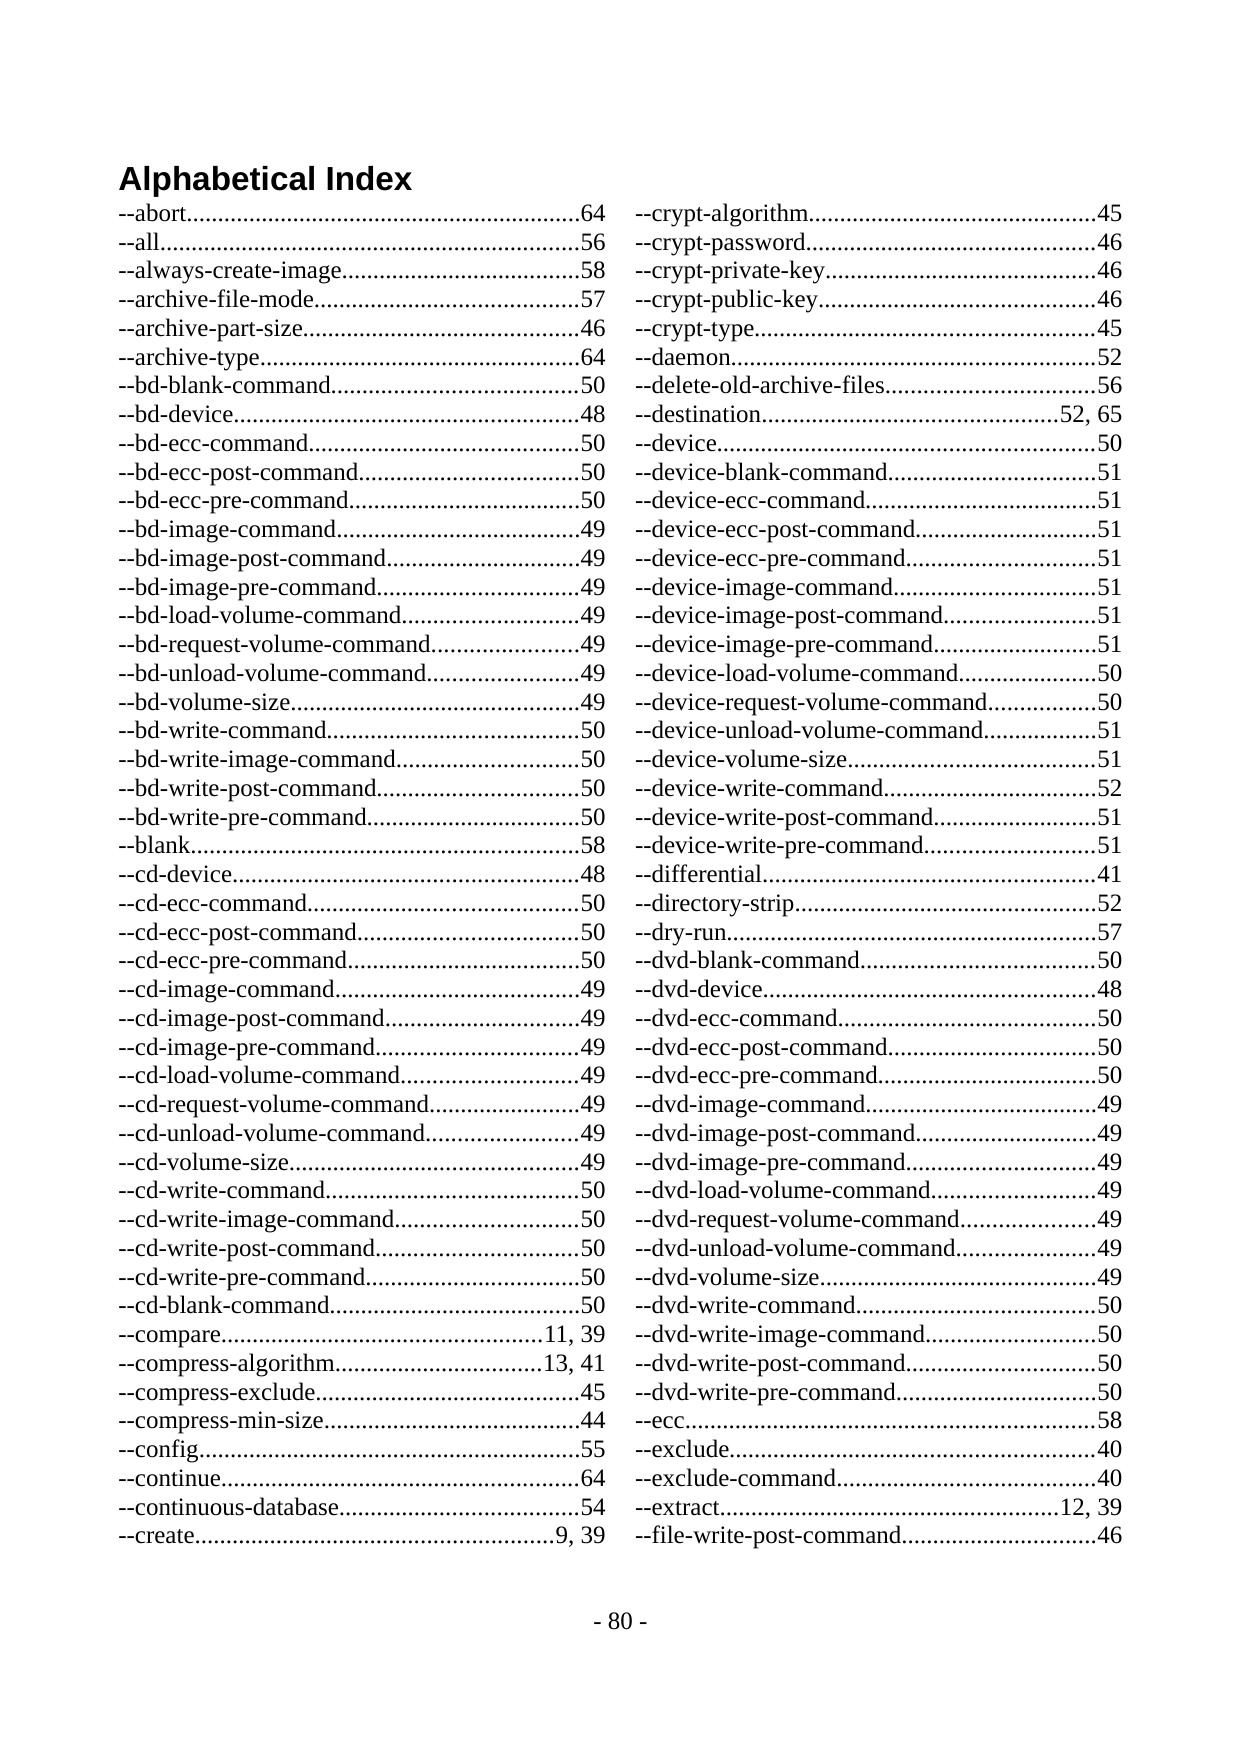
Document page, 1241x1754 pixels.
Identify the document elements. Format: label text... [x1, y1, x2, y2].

text --bd-request-volume-command 49 [118, 629, 605, 658]
text --continuous-database 54 [118, 1492, 605, 1520]
text --cd‑blank-command 50 [118, 1290, 605, 1319]
text --dvd-image-post-command 49 [635, 1118, 1122, 1147]
text --cd-image-command 49 [118, 974, 605, 1003]
text --cd-unload-volume-command 49 [118, 1118, 605, 1147]
text --delete-old-archive-files 56 [635, 370, 1122, 399]
text --cd-write-image-command 50 [118, 1204, 605, 1233]
text --archive-part-size 46 [118, 313, 605, 342]
text --exclude 40 [635, 1434, 1122, 1463]
text --device-write-post-command 51 [635, 802, 1122, 830]
text --bd-unload-volume-command 49 [118, 658, 605, 687]
text --extract 12, 39 [635, 1492, 1122, 1520]
text --archive-file-mode 57 [118, 284, 605, 313]
text --device-ecc-command 51 [635, 485, 1122, 514]
text --device-write-command 52 [635, 773, 1122, 802]
text --dvd-blank-command 50 [635, 945, 1122, 974]
text --device-image-pre-command 51 [635, 629, 1122, 658]
text --cd-image-post-command 49 [118, 1003, 605, 1032]
text --blank 58 [118, 830, 605, 859]
text --dvd-ecc-pre-command 50 [635, 1060, 1122, 1089]
text --dvd-unload-volume-command 49 [635, 1233, 1122, 1262]
text --cd-load-volume-command 49 [118, 1060, 605, 1089]
text --cd-request-volume-command 49 [118, 1089, 605, 1118]
text --abort 64 [118, 198, 605, 227]
text --bd-image-command 49 [118, 514, 605, 543]
text --destination 52, 65 [635, 399, 1122, 428]
text --daemon 52 [635, 342, 1122, 370]
text --continue 64 [118, 1463, 605, 1492]
text --crypt-private-key 46 [635, 255, 1122, 284]
text --bd-ecc-command 50 [118, 428, 605, 457]
text --cd-volume-size 49 [118, 1147, 605, 1175]
text --dvd-write-command 50 [635, 1290, 1122, 1319]
text --dvd-request-volume-command 49 [635, 1204, 1122, 1233]
text --bd-ecc-post-command 50 [118, 457, 605, 485]
text --all 56 [118, 227, 605, 255]
text --bd-blank-command 50 [118, 370, 605, 399]
text --dry-run 57 [635, 917, 1122, 945]
text --device-unload-volume-command 51 [635, 715, 1122, 744]
text --device-write-pre-command 51 [635, 830, 1122, 859]
text --device-ecc-pre-command 51 [635, 543, 1122, 572]
text --bd-write-pre-command 50 [118, 802, 605, 830]
text --cd-ecc-pre-command 50 [118, 945, 605, 974]
text --device-image-post-command 51 [635, 600, 1122, 629]
text --crypt-type 45 [635, 313, 1122, 342]
text --dvd-ecc-post-command 50 [635, 1032, 1122, 1060]
text --cd-device 48 [118, 859, 605, 888]
text --ecc 58 [635, 1405, 1122, 1434]
text --file-write-post-command 46 [635, 1520, 1122, 1549]
text --bd-device 48 [118, 399, 605, 428]
text --dvd-device 48 [635, 974, 1122, 1003]
text --device-request-volume-command 50 [635, 687, 1122, 715]
text --crypt-password 46 [635, 227, 1122, 255]
text --always-create-image 58 [118, 255, 605, 284]
text --bd-ecc-pre-command 50 [118, 485, 605, 514]
text --bd-image-post-command 49 [118, 543, 605, 572]
text --directory-strip 52 [635, 888, 1122, 917]
text --device-load-volume-command 50 [635, 658, 1122, 687]
text --compress-algorithm 13, 41 [118, 1348, 605, 1377]
text --bd-write-image-command 50 [118, 744, 605, 773]
text --dvd-write-post-command 50 [635, 1348, 1122, 1377]
text --device-volume-size 51 [635, 744, 1122, 773]
text --bd-write-post-command 50 [118, 773, 605, 802]
text --create 9, 39 [118, 1520, 605, 1549]
text --dvd-ecc-command 50 [635, 1003, 1122, 1032]
text --dvd-image-command 49 [635, 1089, 1122, 1118]
text --bd-write-command 50 [118, 715, 605, 744]
text --bd-load-volume-command 49 [118, 600, 605, 629]
subtitle Alphabetical Index [118, 159, 1122, 198]
text --exclude-command 40 [635, 1463, 1122, 1492]
text --cd-write-command 50 [118, 1175, 605, 1204]
text --compare 11, 39 [118, 1319, 605, 1348]
text --compress-min-size 44 [118, 1405, 605, 1434]
text --device-image-command 51 [635, 572, 1122, 600]
text --device-blank-command 51 [635, 457, 1122, 485]
text --config 55 [118, 1434, 605, 1463]
text --cd-image-pre-command 49 [118, 1032, 605, 1060]
text --crypt-algorithm 45 [635, 198, 1122, 227]
text --dvd-write-image-command 50 [635, 1319, 1122, 1348]
text --device 50 [635, 428, 1122, 457]
text --archive-type 64 [118, 342, 605, 370]
text --cd-write-pre-command 50 [118, 1262, 605, 1290]
text --dvd-volume-size 49 [635, 1262, 1122, 1290]
text --cd-ecc-command 50 [118, 888, 605, 917]
text --differential 41 [635, 859, 1122, 888]
text --dvd-image-pre-command 49 [635, 1147, 1122, 1175]
text --bd-image-pre-command 49 [118, 572, 605, 600]
text --bd-volume-size 49 [118, 687, 605, 715]
text --compress-exclude 45 [118, 1377, 605, 1405]
text --cd-write-post-command 50 [118, 1233, 605, 1262]
text --device-ecc-post-command 51 [635, 514, 1122, 543]
text --dvd-write-pre-command 50 [635, 1377, 1122, 1405]
text --dvd-load-volume-command 49 [635, 1175, 1122, 1204]
text --crypt-public-key 46 [635, 284, 1122, 313]
text --cd-ecc-post-command 50 [118, 917, 605, 945]
